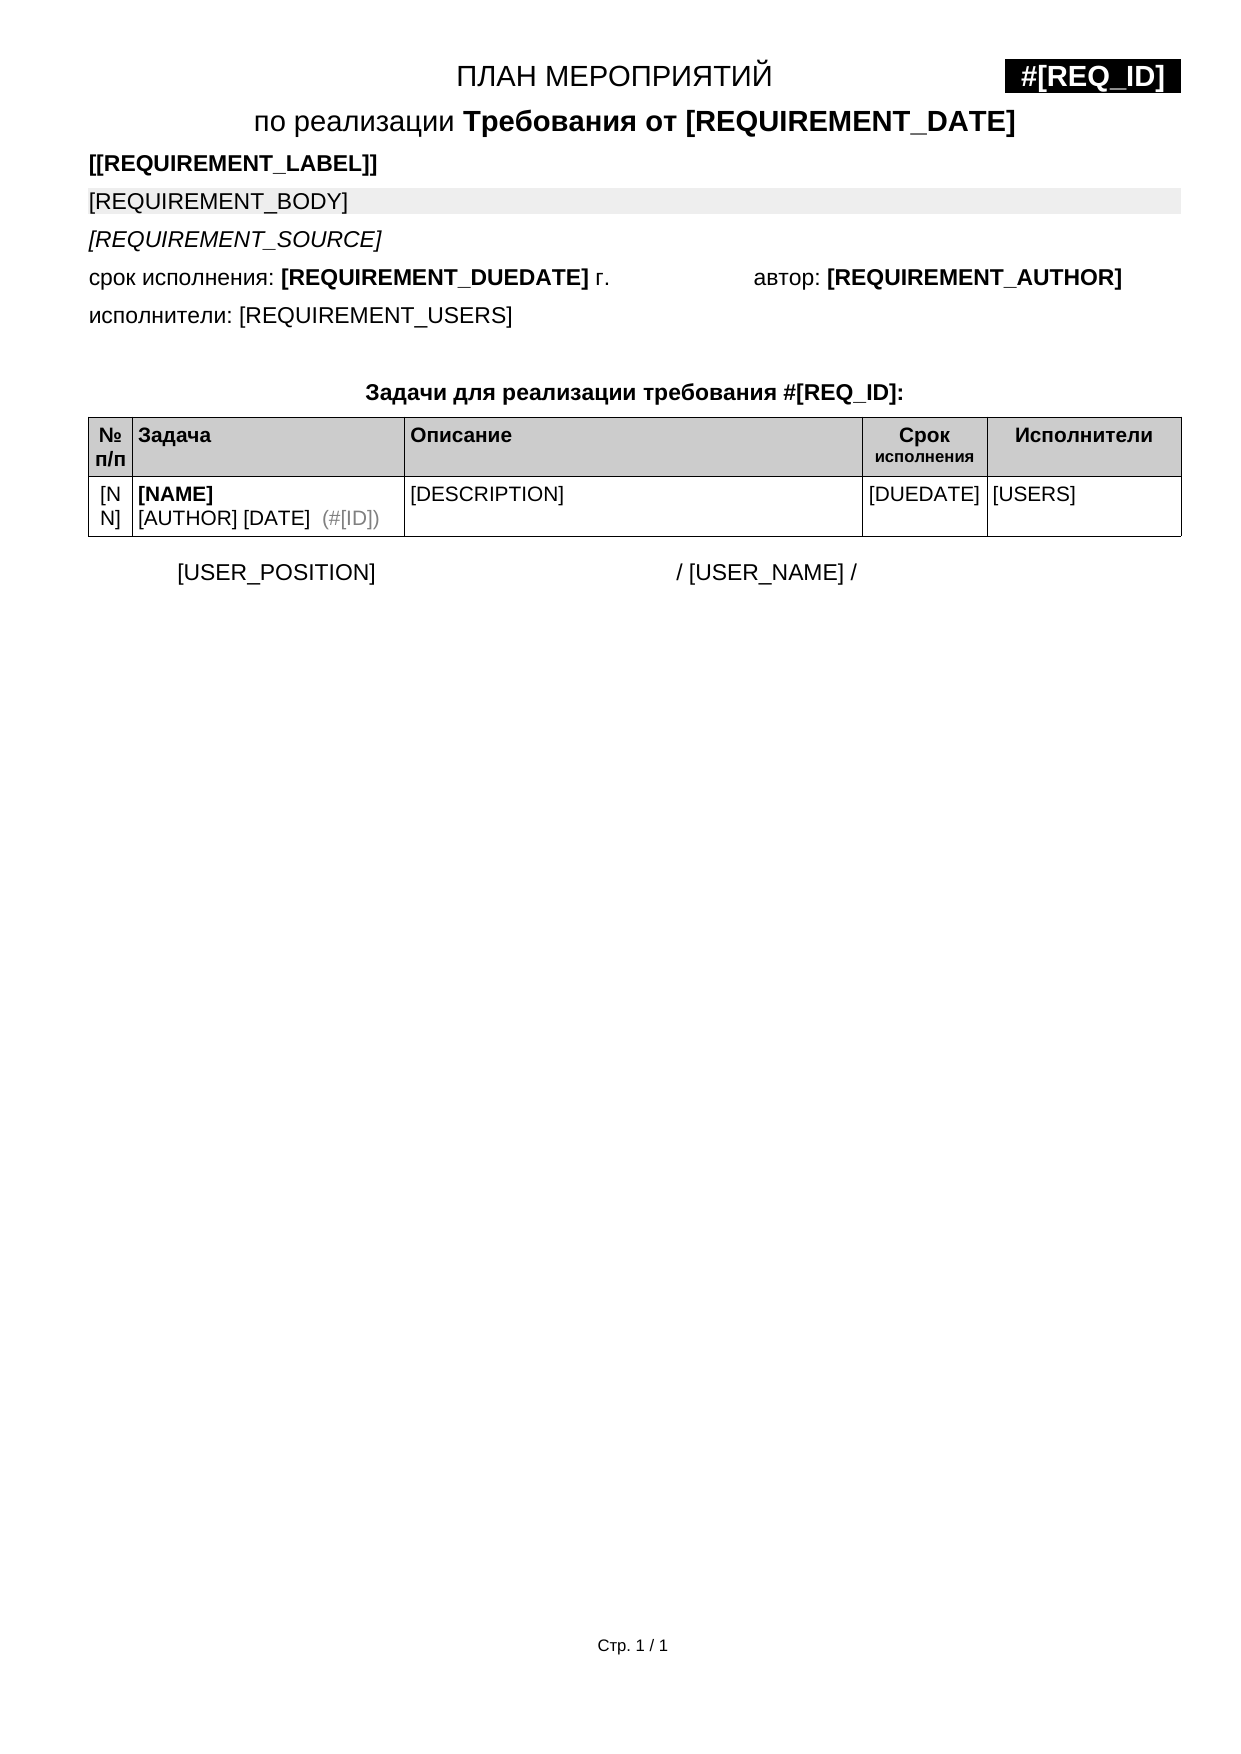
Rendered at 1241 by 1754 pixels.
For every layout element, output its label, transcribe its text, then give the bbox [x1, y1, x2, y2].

text [USER_POSITION] / [USER_NAME] / [88, 559, 1181, 586]
subtitle по реализации Требования от [REQUIREMENT_DATE] [88, 104, 1181, 138]
text исполнители: [REQUIREMENT_USERS] [88, 302, 1181, 328]
table_cell [USERS] [988, 477, 1181, 536]
text [REQUIREMENT_SOURCE] [88, 226, 1181, 252]
table_header Исполнители [988, 418, 1181, 476]
table_cell [DESCRIPTION] [405, 477, 862, 536]
table_header Срок исполнения [863, 418, 987, 476]
table_cell [DUEDATE] [863, 477, 987, 536]
table_header ПЛАН МЕРОПРИЯТИЙ [89, 59, 773, 104]
text Задачи для реализации требования #[REQ_ID]: [88, 378, 1181, 405]
text [REQUIREMENT_BODY] [88, 188, 1181, 214]
table_header Описание [405, 418, 862, 476]
table_header Задача [133, 418, 404, 476]
text срок исполнения: [REQUIREMENT_DUEDATE] г. автор: [REQUIREMENT_AUTHOR] [88, 264, 1181, 290]
table_cell [NAME] [AUTHOR] [DATE] (#[ID]) [133, 477, 404, 536]
text [[REQUIREMENT_LABEL]] [88, 150, 1181, 176]
table_cell [NN] [89, 477, 132, 536]
table_header #[REQ_ID] [773, 59, 1181, 104]
table_header № п/п [89, 418, 132, 476]
